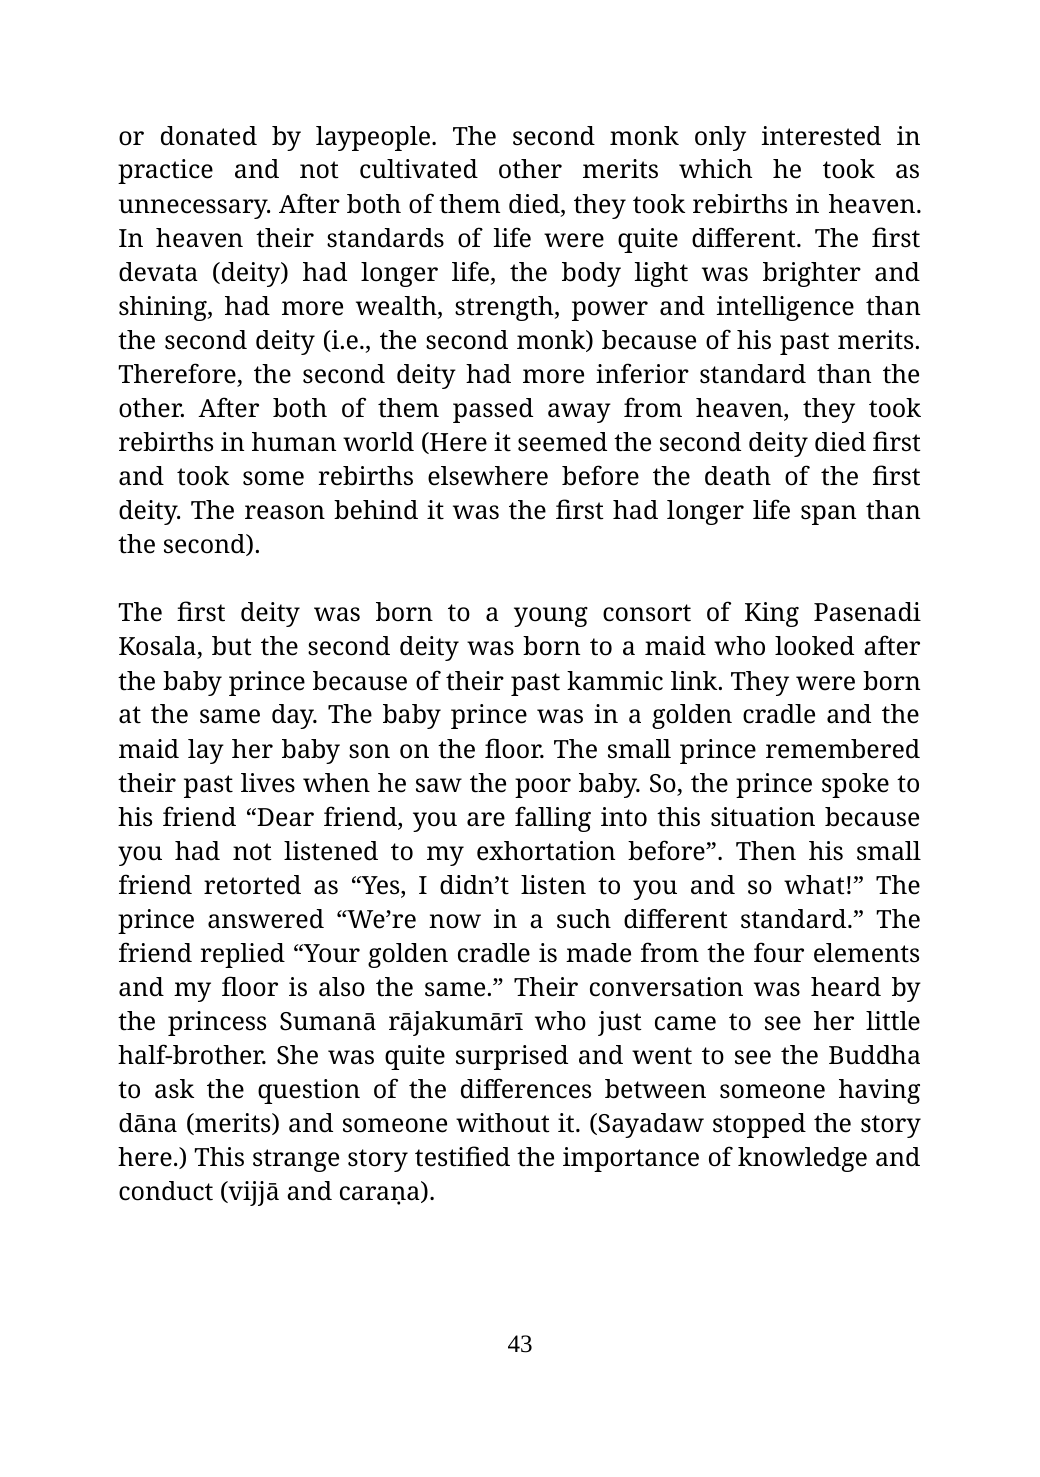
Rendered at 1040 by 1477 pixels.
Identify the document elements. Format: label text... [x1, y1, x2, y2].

text The first deity was born to a young consort of King Pasenadi Kosala, but the second deity was born to a maid who looked after the baby prince because of their past kammic link. They were born at the same day. The baby prince was in a golden cradle and the maid lay her baby son on the floor. The small prince remembered their past lives when he saw the poor baby. So, the prince spoke to his friend “Dear friend, you are falling into this situation because you had not listened to my exhortation before”. Then his small friend retorted as “Yes, I didn’t listen to you and so what!” The prince answered “We’re now in a such different standard.” The friend replied “Your golden cradle is made from the four elements and my floor is also the same.” Their conversation was heard by the princess Sumanā rājakumārī who just came to see her little half-brother. She was quite surprised and went to see the Buddha to ask the question of the differences between someone having dāna (merits) and someone without it. (Sayadaw stopped the story here.) This strange story testified the importance of knowledge and conduct (vijjā and caraṇa). [118, 595, 922, 1208]
text or donated by laypeople. The second monk only interested in practice and not cultivated other merits which he took as unnecessary. After both of them died, they took rebirths in heaven. In heaven their standards of life were quite different. The first devata (deity) had longer life, the body light was brighter and shining, had more wealth, strength, power and intelligence than the second deity (i.e., the second monk) because of his past merits. Therefore, the second deity had more inferior standard than the other. After both of them passed away from heaven, they took rebirths in human world (Here it seemed the second deity died first and took some rebirths elsewhere before the death of the first deity. The reason behind it was the first had longer life span than the second). [118, 118, 922, 561]
